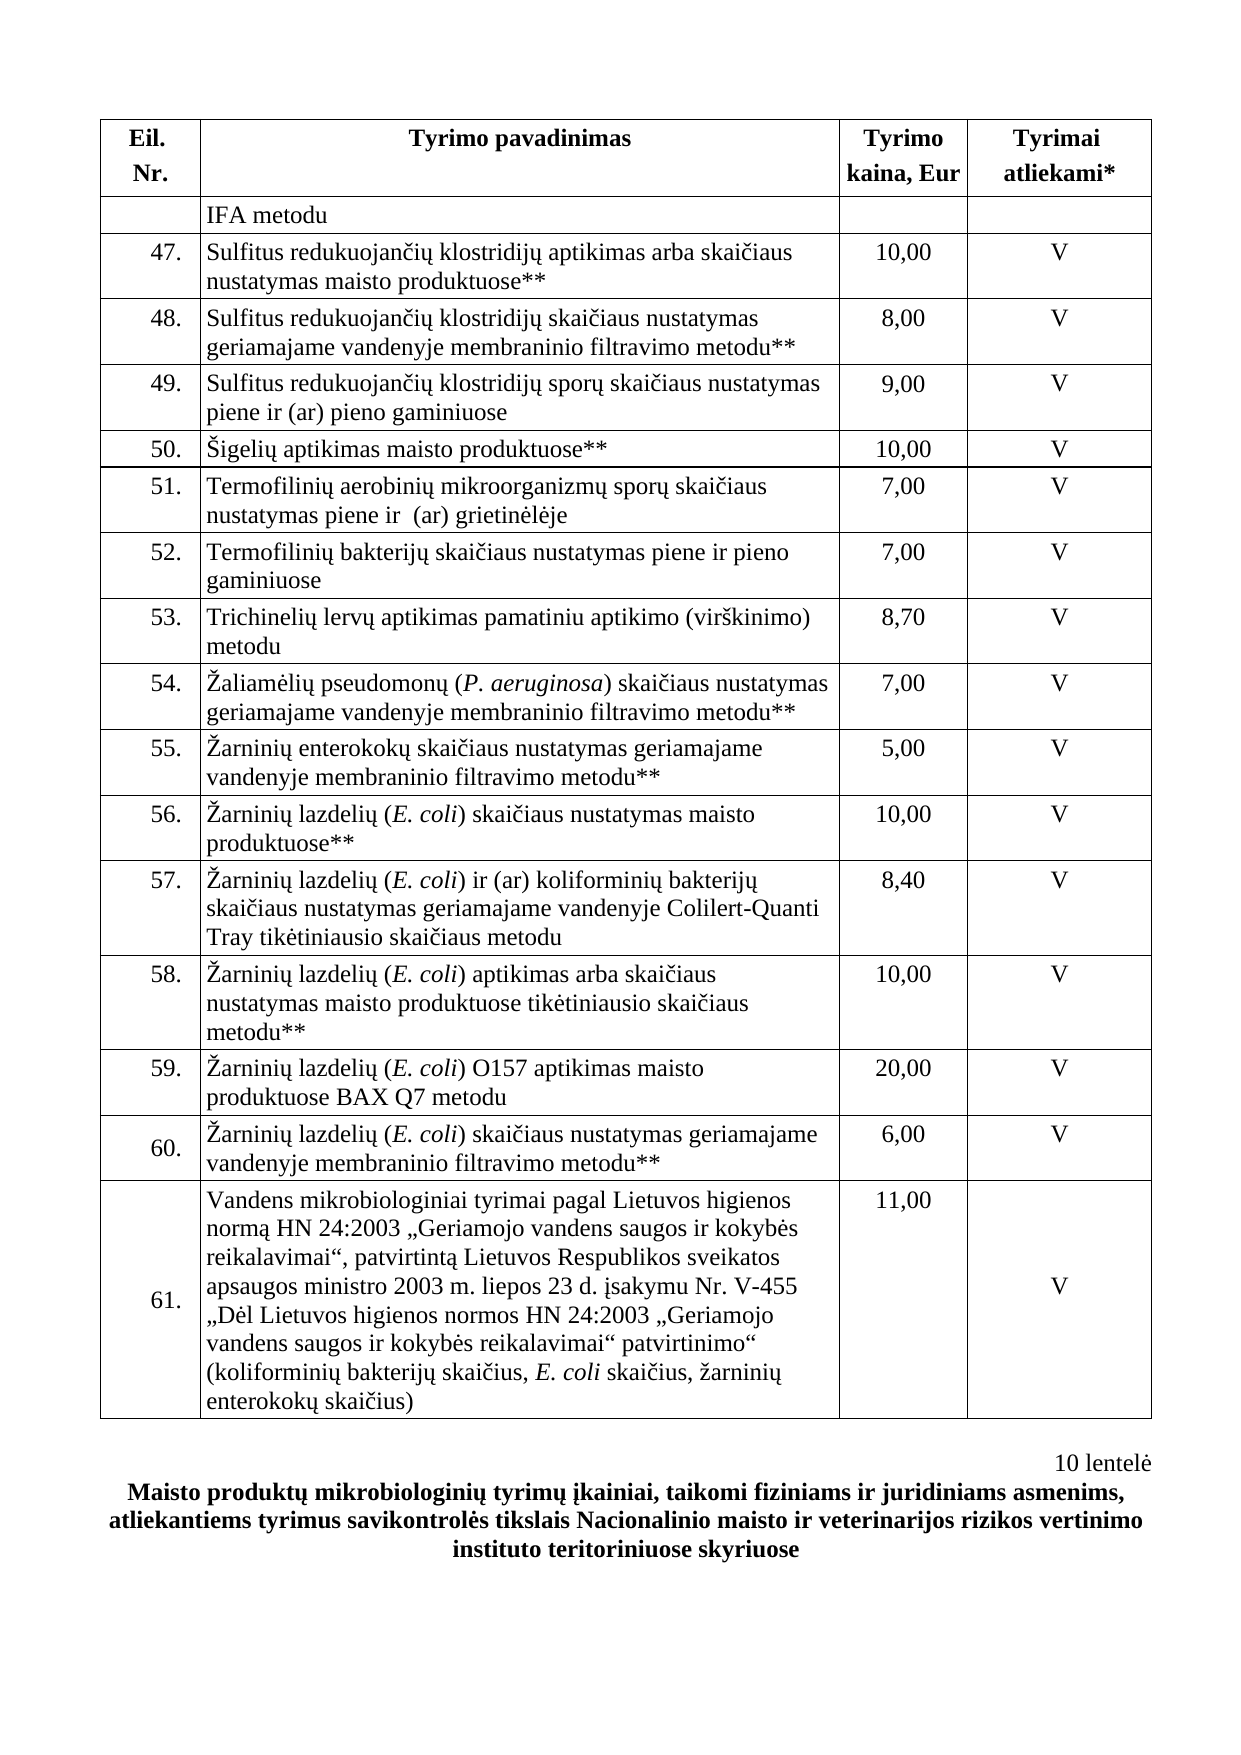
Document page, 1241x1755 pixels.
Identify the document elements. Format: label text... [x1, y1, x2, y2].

table_cell [968, 197, 1151, 233]
table_header Tyrimai atliekami* [968, 120, 1151, 196]
table_cell 5,00 [840, 730, 967, 794]
table_cell [840, 197, 967, 233]
table_header Tyrimo kaina, Eur [840, 120, 967, 196]
table_cell 52. [101, 533, 200, 598]
table_cell 57. [101, 861, 200, 954]
table_cell 20,00 [840, 1050, 967, 1114]
text 10 lentelė [100, 1448, 1152, 1477]
table_cell Sulfitus redukuojančių klostridijų aptikimas arba skaičiaus nustatymas maisto produktuose** [201, 234, 839, 298]
table_cell 9,00 [840, 365, 967, 429]
table_cell Sulfitus redukuojančių klostridijų sporų skaičiaus nustatymas piene ir (ar) pieno gaminiuose [201, 365, 839, 429]
table_cell V [968, 1181, 1151, 1418]
table_cell 55. [101, 730, 200, 794]
table_cell 7,00 [840, 664, 967, 729]
table_cell 10,00 [840, 234, 967, 298]
table_cell Termofilinių aerobinių mikroorganizmų sporų skaičiaus nustatymas piene ir (ar) grietinėlėje [201, 468, 839, 532]
table_cell Žarninių lazdelių (E. coli) skaičiaus nustatymas geriamajame vandenyje membraninio filtravimo metodu** [201, 1116, 839, 1180]
table_header Eil. Nr. [101, 120, 200, 196]
table_cell V [968, 234, 1151, 298]
table_cell Trichinelių lervų aptikimas pamatiniu aptikimo (virškinimo) metodu [201, 599, 839, 663]
table_cell 59. [101, 1050, 200, 1114]
table_cell 50. [101, 431, 200, 466]
table_cell V [968, 796, 1151, 860]
table_cell 8,70 [840, 599, 967, 663]
table_cell Sulfitus redukuojančių klostridijų skaičiaus nustatymas geriamajame vandenyje membraninio filtravimo metodu** [201, 299, 839, 364]
table_cell Žarninių lazdelių (E. coli) O157 aptikimas maisto produktuose BAX Q7 metodu [201, 1050, 839, 1114]
table_cell 10,00 [840, 956, 967, 1049]
text Maisto produktų mikrobiologinių tyrimų įkainiai, taikomi fiziniams ir juridiniams asmenims, atliekantiems tyrimus savikontrolės tikslais Nacionalinio maisto ir veterinarijos rizikos vertinimo instituto teritoriniuose skyriuose [100, 1477, 1152, 1563]
table_cell Žaliamėlių pseudomonų (P. aeruginosa) skaičiaus nustatymas geriamajame vandenyje membraninio filtravimo metodu** [201, 664, 839, 729]
table_cell Žarninių enterokokų skaičiaus nustatymas geriamajame vandenyje membraninio filtravimo metodu** [201, 730, 839, 794]
table_cell 54. [101, 664, 200, 729]
table_cell V [968, 730, 1151, 794]
table_cell 53. [101, 599, 200, 663]
table_cell 11,00 [840, 1181, 967, 1418]
table_cell 56. [101, 796, 200, 860]
table_cell IFA metodu [201, 197, 839, 233]
table_cell V [968, 861, 1151, 954]
table_cell 58. [101, 956, 200, 1049]
table_cell V [968, 1116, 1151, 1180]
table_cell Šigelių aptikimas maisto produktuose** [201, 431, 839, 466]
table_cell Žarninių lazdelių (E. coli) skaičiaus nustatymas maisto produktuose** [201, 796, 839, 860]
table_cell V [968, 599, 1151, 663]
table_cell Termofilinių bakterijų skaičiaus nustatymas piene ir pieno gaminiuose [201, 533, 839, 598]
table_cell 49. [101, 365, 200, 429]
table_cell [101, 197, 200, 233]
table_cell 8,40 [840, 861, 967, 954]
table_cell V [968, 664, 1151, 729]
table_cell V [968, 431, 1151, 466]
table_cell 61. [101, 1181, 200, 1418]
table_cell Žarninių lazdelių (E. coli) aptikimas arba skaičiaus nustatymas maisto produktuose tikėtiniausio skaičiaus metodu** [201, 956, 839, 1049]
table_cell 10,00 [840, 796, 967, 860]
table_cell 48. [101, 299, 200, 364]
table_cell 6,00 [840, 1116, 967, 1180]
table_header Tyrimo pavadinimas [201, 120, 839, 196]
table_cell 10,00 [840, 431, 967, 466]
table_cell V [968, 365, 1151, 429]
table_cell V [968, 956, 1151, 1049]
table_cell 8,00 [840, 299, 967, 364]
table_cell V [968, 533, 1151, 598]
table_cell V [968, 468, 1151, 532]
table_cell Vandens mikrobiologiniai tyrimai pagal Lietuvos higienos normą HN 24:2003 „Geriamojo vandens saugos ir kokybės reikalavimai“, patvirtintą Lietuvos Respublikos sveikatos apsaugos ministro 2003 m. liepos 23 d. įsakymu Nr. V-455 „Dėl Lietuvos higienos normos HN 24:2003 „Geriamojo vandens saugos ir kokybės reikalavimai“ patvirtinimo“ (koliforminių bakterijų skaičius, E. coli skaičius, žarninių enterokokų skaičius) [201, 1181, 839, 1418]
table_cell Žarninių lazdelių (E. coli) ir (ar) koliforminių bakterijų skaičiaus nustatymas geriamajame vandenyje Colilert-Quanti Tray tikėtiniausio skaičiaus metodu [201, 861, 839, 954]
table_cell 7,00 [840, 533, 967, 598]
table_cell 47. [101, 234, 200, 298]
table_cell 7,00 [840, 468, 967, 532]
table_cell 60. [101, 1116, 200, 1180]
table_cell 51. [101, 468, 200, 532]
table_cell V [968, 299, 1151, 364]
table_cell V [968, 1050, 1151, 1114]
